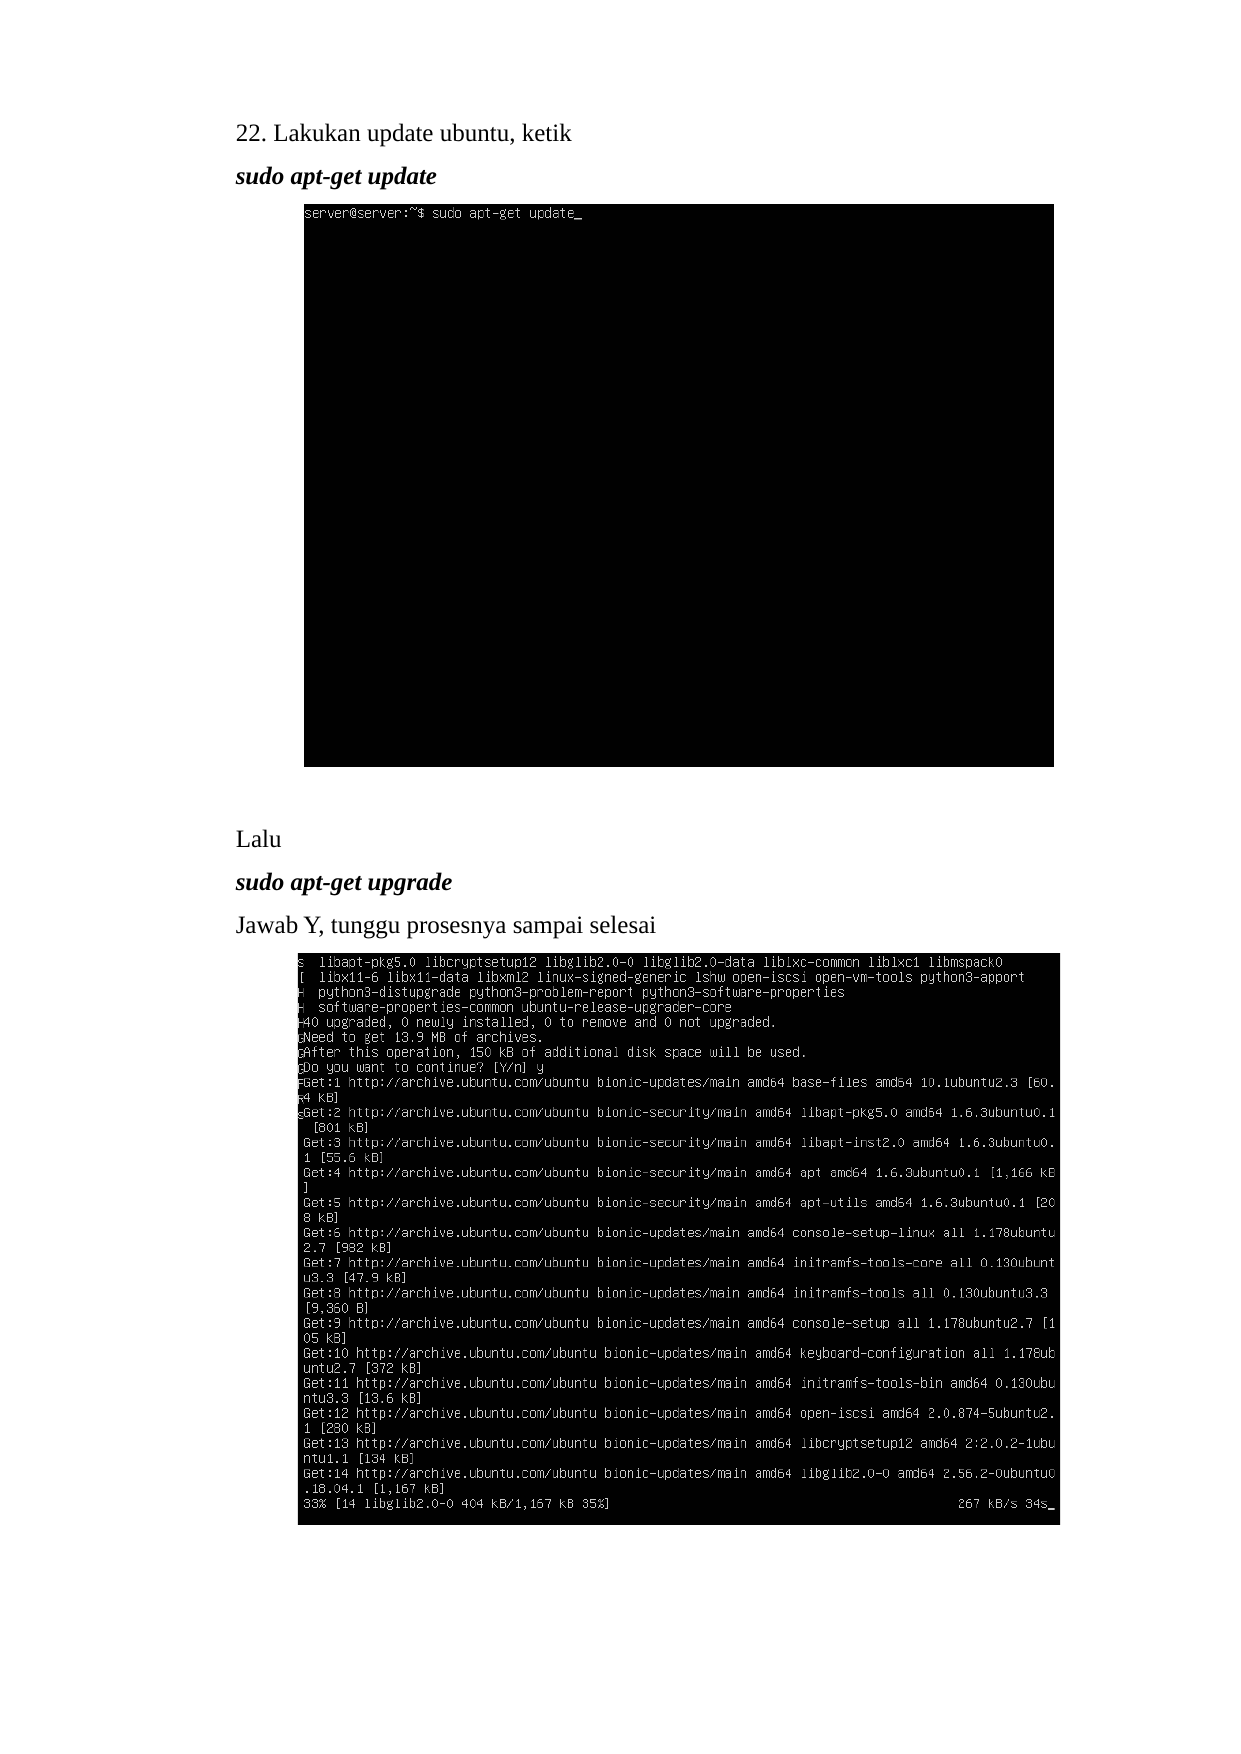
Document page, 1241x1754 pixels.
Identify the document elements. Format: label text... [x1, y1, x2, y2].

picture [297, 953, 1060, 1525]
text 22. Lakukan update ubuntu, ketik [236, 118, 1122, 147]
text sudo apt-get upgrade [236, 867, 1122, 896]
picture [304, 204, 1054, 767]
text Jawab Y, tunggu prosesnya sampai selesai [236, 910, 1122, 939]
text sudo apt-get update [236, 161, 1122, 190]
text Lalu [236, 824, 1122, 853]
